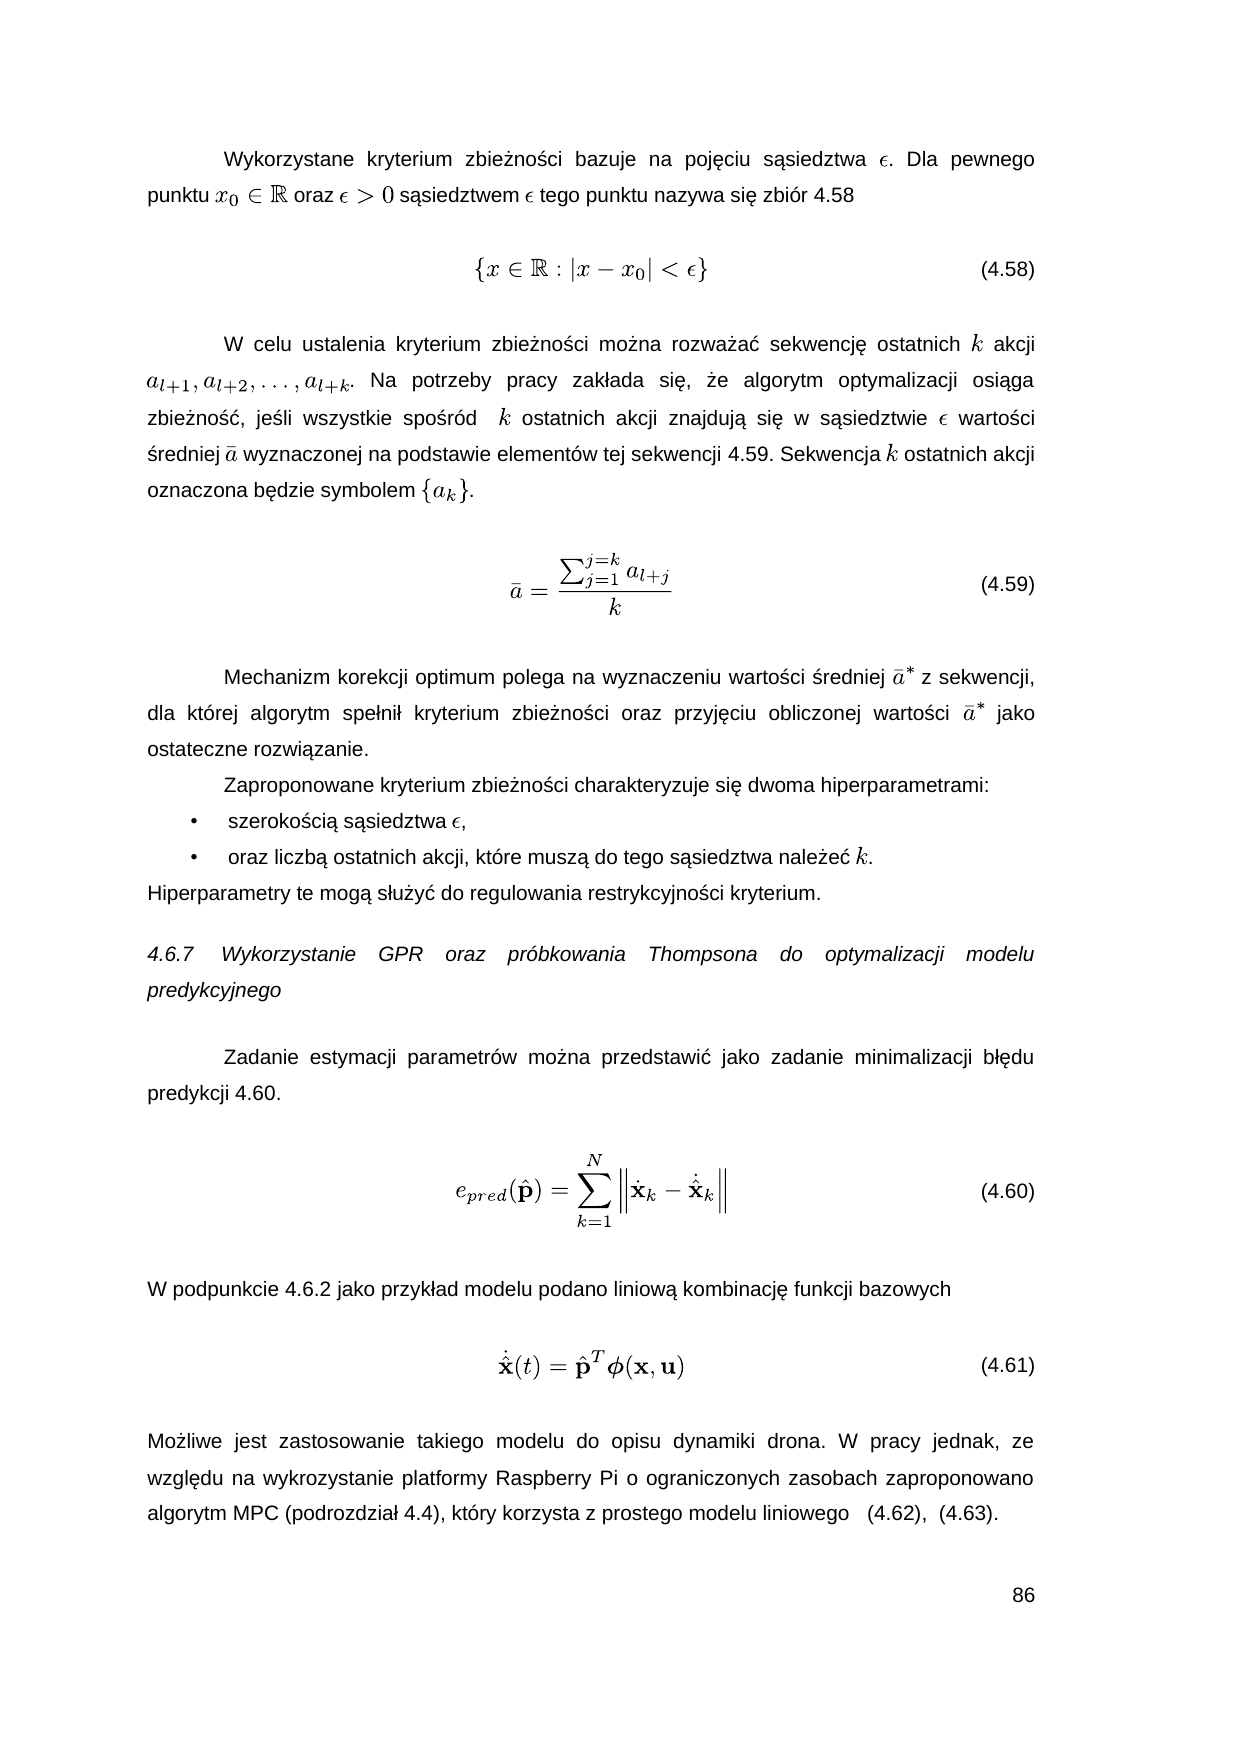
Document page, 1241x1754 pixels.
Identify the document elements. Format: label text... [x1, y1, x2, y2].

text [147, 1350, 520, 1380]
text Mechanizm korekcji optimum polega na wyznaczeniu wartości średniej z sekwencji, dla której algorytm spełnił kryterium zbieżności oraz przyjęciu obliczonej wartości jako ostateczne rozwiązanie. [147, 665, 1035, 761]
text W podpunkcie 4.6.2 jako przykład modelu podano liniową kombinację funkcji bazowych [147, 1277, 1035, 1301]
text Zadanie estymacji parametrów można przedstawić jako zadanie minimalizacji błędu predykcji 4.60. [147, 1045, 1035, 1104]
text Możliwe jest zastosowanie takiego modelu do opisu dynamiki drona. W pracy jednak, ze względu na wykrozystanie platformy Raspberry Pi o ograniczonych zasobach zaproponowano algorytm MPC (podrozdział 4.4), który korzysta z prostego modelu liniowego (4.62), (4.63). [147, 1429, 1035, 1525]
subtitle Wykorzystanie GPR oraz próbkowania Thompsona do optymalizacji modelu predykcyjnego [147, 942, 1035, 1001]
list Hiperparametry te mogą służyć do regulowania restrykcyjności kryterium. [147, 881, 1035, 904]
text (4.61) [605, 1350, 1035, 1380]
text (4.58) [147, 256, 1035, 282]
text Wykorzystane kryterium zbieżności bazuje na pojęciu sąsiedztwa . Dla pewnego punktu oraz sąsiedztwem tego punktu nazywa się zbiór 4.58 [147, 147, 1035, 207]
text [147, 553, 609, 615]
text [147, 1154, 589, 1227]
text Zaproponowane kryterium zbieżności charakteryzuje się dwoma hiperparametrami: [147, 773, 1035, 797]
list oraz liczbą ostatnich akcji, które muszą do tego sąsiedztwa należeć . [190, 844, 1035, 869]
text (4.60) [603, 1154, 1035, 1227]
text W celu ustalenia kryterium zbieżności można rozważać sekwencję ostatnich akcji . Na potrzeby pracy zakłada się, że algorytm optymalizacji osiąga zbieżność, jeśli wszystkie spośród ostatnich akcji znajdują się w sąsiedztwie wartości średniej wyznaczonej na podstawie elementów tej sekwencji 4.59. Sekwencja ostatnich akcji oznaczona będzie symbolem . [147, 332, 1035, 503]
list szerokością sąsiedztwa , [190, 808, 1035, 833]
text (4.59) [620, 553, 1035, 615]
